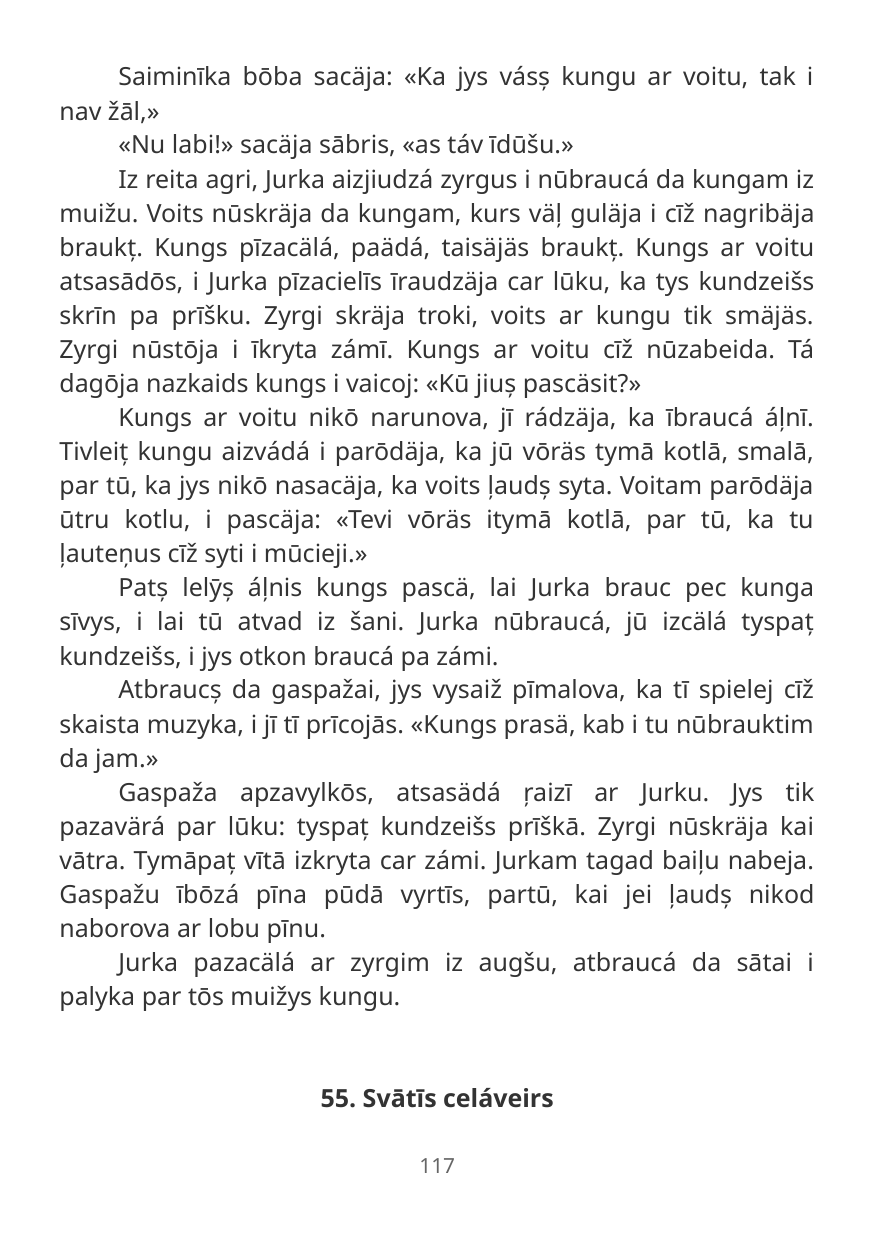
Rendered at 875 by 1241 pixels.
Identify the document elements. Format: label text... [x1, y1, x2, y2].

text «Nu labi!» sacäja sābris, «as táv īdūšu.» [59, 127, 815, 161]
text Patș lelȳș áļnis kungs pascä, lai Jurka brauc pec kunga sīvys, i lai tū atvad iz šani. Jurka nūbraucá, jū izcälá tyspaț kundzeišs, i jys otkon braucá pa zámi. [59, 570, 815, 672]
text Gaspaža apzavylkōs, atsasädá ŗaizī ar Jurku. Jys tik pazavärá par lūku: tyspaț kundzeišs prīškā. Zyrgi nūskräja kai vātra. Tymāpaț vītā izkryta car zámi. Jurkam tagad baiļu nabeja. Gaspažu ībōzá pīna pūdā vyrtīs, partū, kai jei ļaudș nikod naborova ar lobu pīnu. [59, 774, 815, 945]
text Kungs ar voitu nikō narunova, jī rádzäja, ka ībraucá áļnī. Tivleiț kungu aizvádá i parōdäja, ka jū vōräs tymā kotlā, smalā, par tū, ka jys nikō nasacäja, ka voits ļaudș syta. Voitam parōdäja ūtru kotlu, i pascäja: «Tevi vōräs itymā kotlā, par tū, ka tu ļauteņus cīž syti i mūcieji.» [59, 400, 815, 570]
text Iz reita agri, Jurka aizjiudzá zyrgus i nūbraucá da kungam iz muižu. Voits nūskräja da kungam, kurs väļ guläja i cīž nagribäja braukț. Kungs pīzacälá, paädá, taisäjäs braukț. Kungs ar voitu atsasādōs, i Jurka pīzacielīs īraudzäja car lūku, ka tys kundzeišs skrīn pa prīšku. Zyrgi skräja troki, voits ar kungu tik smäjäs. Zyrgi nūstōja i īkryta zámī. Kungs ar voitu cīž nūzabeida. Tá dagōja nazkaids kungs i vaicoj: «Kū jiuș pascäsit?» [59, 161, 815, 400]
text Atbraucș da gaspažai, jys vysaiž pīmalova, ka tī spielej cīž skaista muzyka, i jī tī prīcojās. «Kungs prasä, kab i tu nūbrauktim da jam.» [59, 672, 815, 774]
text Jurka pazacälá ar zyrgim iz augšu, atbraucá da sātai i palyka par tōs muižys kungu. [59, 945, 815, 1013]
text 55. Svātīs celáveirs [59, 1081, 815, 1115]
text Saiminīka bōba sacäja: «Ka jys vásș kungu ar voitu, tak i nav žāl,» [59, 59, 815, 127]
